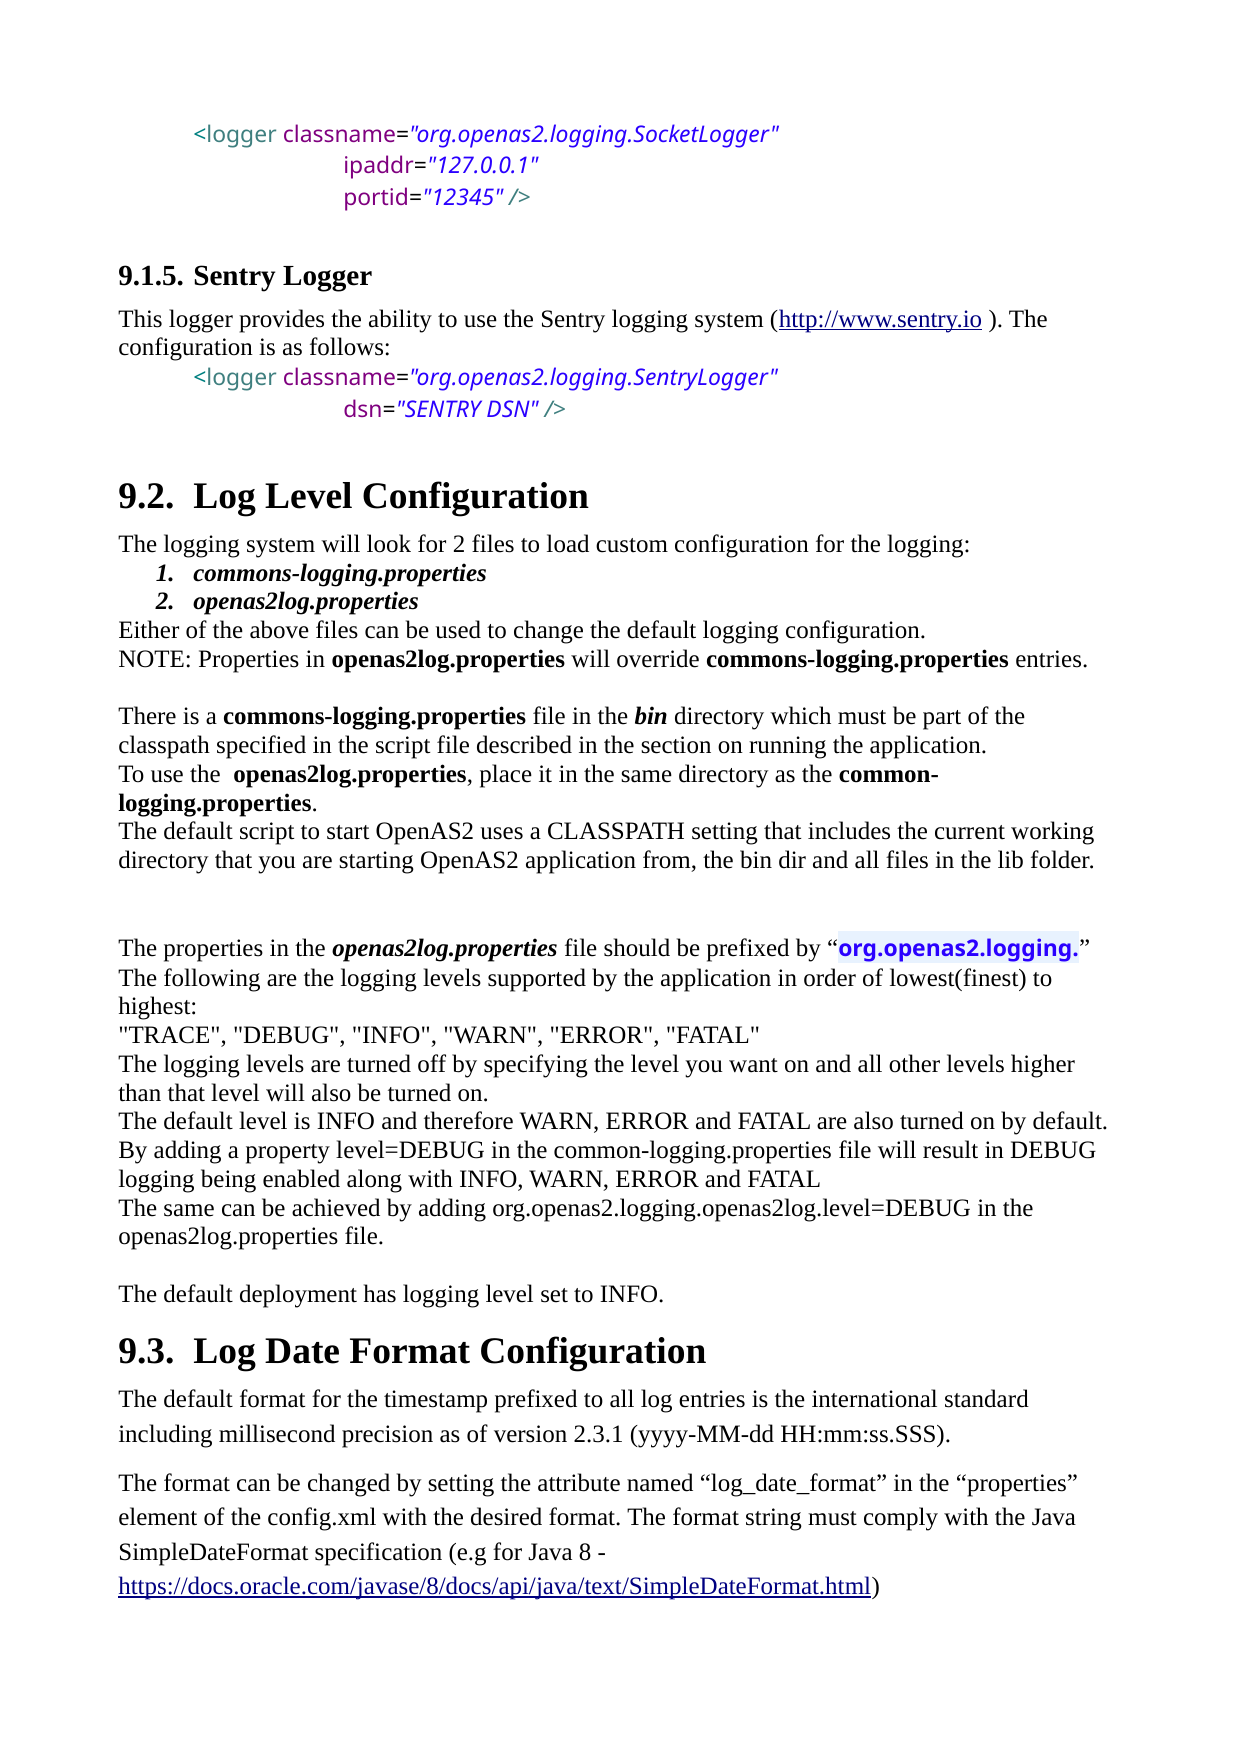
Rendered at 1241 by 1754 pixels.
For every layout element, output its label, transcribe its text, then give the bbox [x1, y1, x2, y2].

text The default level is INFO and therefore WARN, ERROR and FATAL are also turned on by default. [118, 1106, 1122, 1135]
subtitle Log Date Format Configuration [118, 1328, 1122, 1372]
text NOTE: Properties in openas2log.properties will override commons-logging.properties entries. [118, 644, 1122, 673]
list commons-logging.properties [156, 558, 1122, 586]
text The logging system will look for 2 files to load custom configuration for the logging: [118, 529, 1122, 558]
text The default deployment has logging level set to INFO. [118, 1279, 1122, 1308]
text The format can be changed by setting the attribute named “log_date_format” in the “properties” element of the config.xml with the desired format. The format string must comply with the Java SimpleDateFormat specification (e.g for Java 8 - https://docs.oracle.com/javase/8/docs/api/java/text/SimpleDateFormat.html) [118, 1468, 1122, 1600]
text This logger provides the ability to use the Sentry logging system (http://www.sentry.io ). The configuration is as follows: [118, 304, 1122, 361]
text <logger classname="org.openas2.logging.SentryLogger" [193, 361, 1122, 392]
text The same can be achieved by adding org.openas2.logging.openas2log.level=DEBUG in the openas2log.properties file. [118, 1193, 1122, 1250]
text ipaddr="127.0.0.1" [118, 149, 1122, 181]
text The properties in the openas2log.properties file should be prefixed by “org.openas2.logging.” [118, 931, 1122, 963]
text By adding a property level=DEBUG in the common-logging.properties file will result in DEBUG logging being enabled along with INFO, WARN, ERROR and FATAL [118, 1135, 1122, 1193]
text The default script to start OpenAS2 uses a CLASSPATH setting that includes the current working directory that you are starting OpenAS2 application from, the bin dir and all files in the lib folder. [118, 816, 1122, 874]
text To use the openas2log.properties, place it in the same directory as the common-logging.properties. [118, 759, 1122, 816]
subtitle Sentry Logger [118, 258, 1122, 291]
text There is a commons-logging.properties file in the bin directory which must be part of the classpath specified in the script file described in the section on running the application. [118, 701, 1122, 759]
text The logging levels are turned off by specifying the level you want on and all other levels higher than that level will also be turned on. [118, 1049, 1122, 1106]
text Either of the above files can be used to change the default logging configuration. [118, 615, 1122, 644]
text The default format for the timestamp prefixed to all log entries is the international standard including millisecond precision as of version 2.3.1 (yyyy-MM-dd HH:mm:ss.SSS). [118, 1384, 1122, 1447]
text "TRACE", "DEBUG", "INFO", "WARN", "ERROR", "FATAL" [118, 1020, 1122, 1049]
subtitle Log Level Configuration [118, 473, 1122, 516]
text portid="12345" /> [118, 181, 1122, 212]
text The following are the logging levels supported by the application in order of lowest(finest) to highest: [118, 963, 1122, 1020]
text <logger classname="org.openas2.logging.SocketLogger" [193, 118, 1122, 149]
text dsn="SENTRY DSN" /> [118, 392, 1122, 424]
list openas2log.properties [156, 586, 1122, 615]
